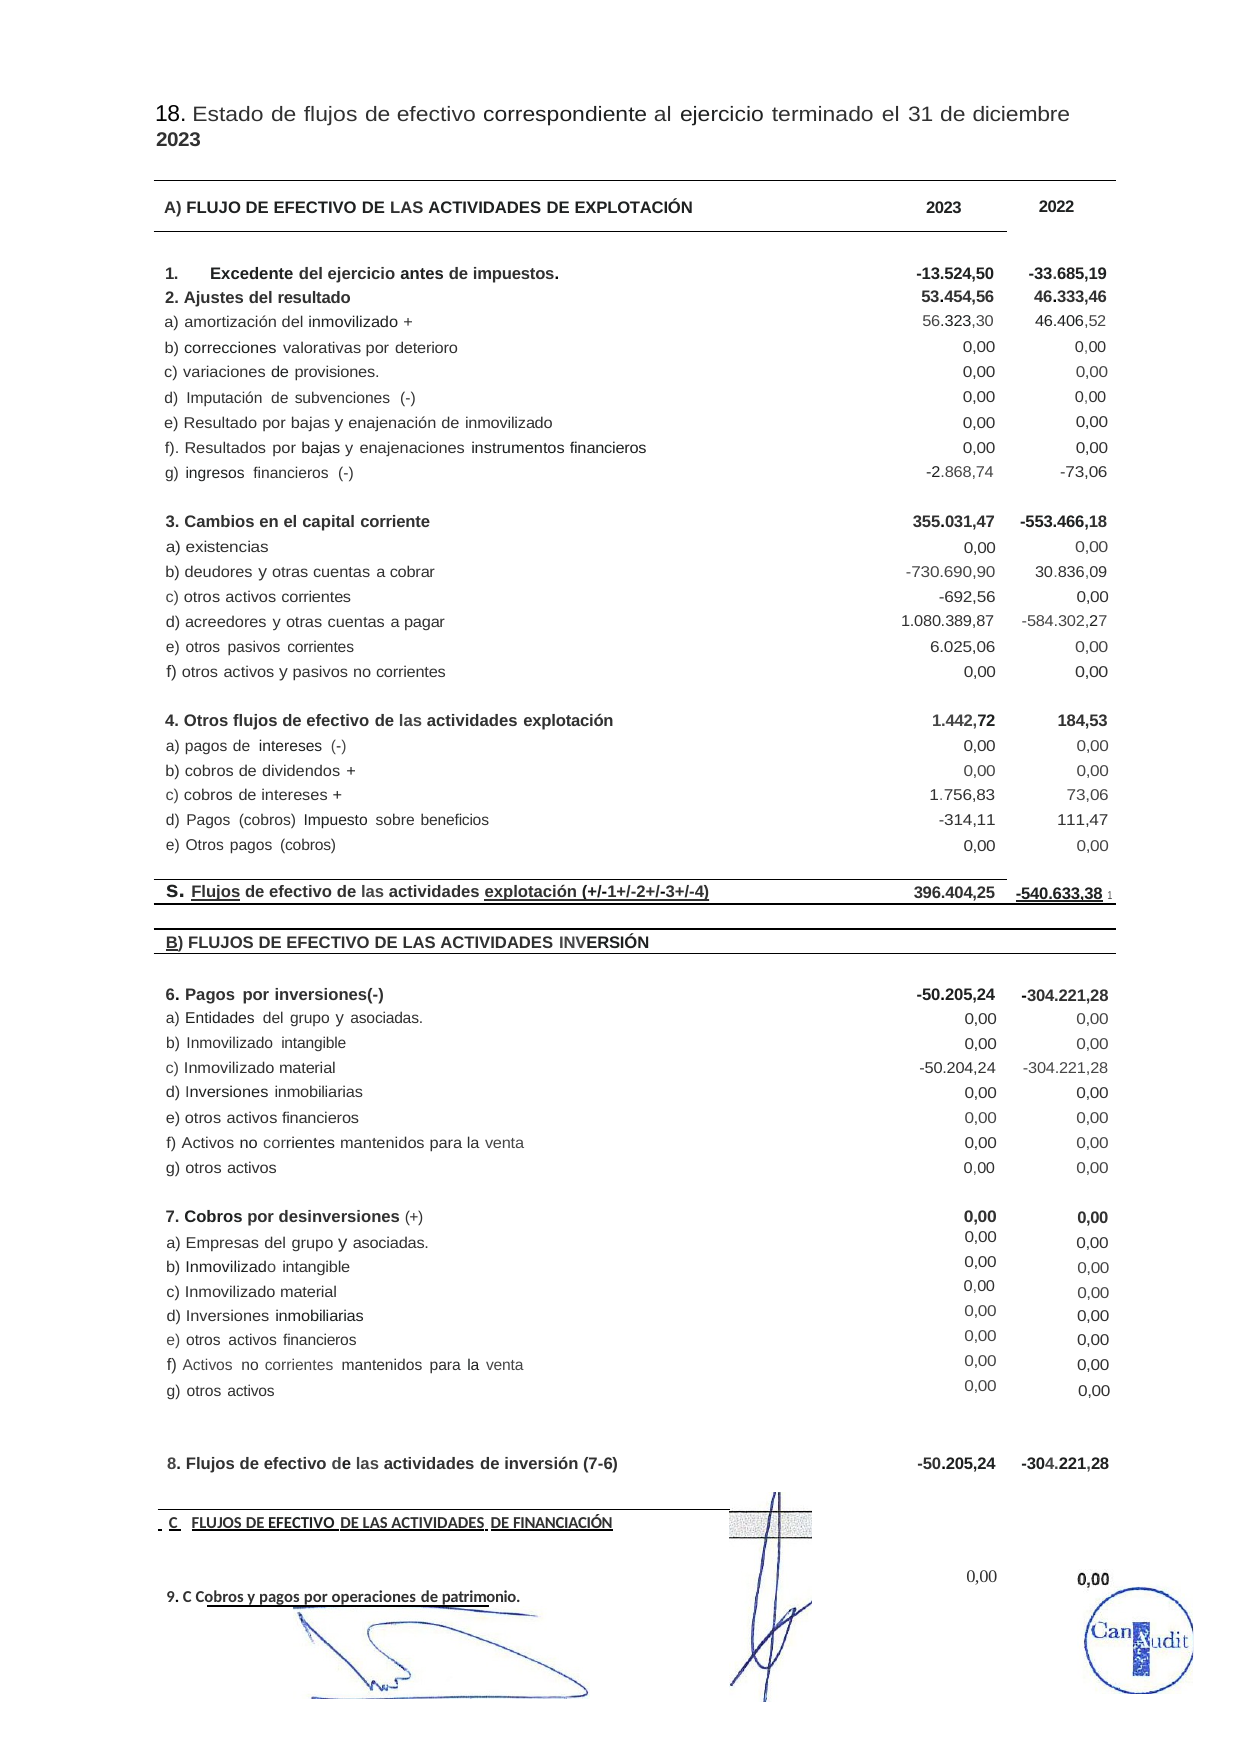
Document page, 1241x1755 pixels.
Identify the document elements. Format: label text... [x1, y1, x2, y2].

table_cell 0,00 [1007, 1031, 1116, 1056]
table_cell d) Pagos (cobros) Impuesto sobre beneficios [163, 808, 799, 832]
table_cell 0,00 [1007, 833, 1116, 879]
table_cell -50.204,24 [800, 1056, 1007, 1080]
table_cell -730.690,90 [800, 560, 1007, 584]
table_cell 0,00 [1007, 1229, 1116, 1255]
table_cell 0,00 [800, 535, 1007, 559]
table_cell [154, 1006, 163, 1031]
table_cell 2. Ajustes del resultado [163, 284, 799, 310]
table_cell [154, 460, 163, 497]
table_cell 1.080.389,87 [800, 609, 1007, 634]
table_cell a) existencias [163, 535, 799, 559]
table_cell f) Activos no corrientes mantenidos para la venta [163, 1130, 799, 1155]
table_cell 0,00 [1007, 1305, 1116, 1327]
table_cell a) Empresas del grupo y asociadas. [163, 1229, 799, 1255]
table_cell [154, 560, 163, 584]
table_cell -50.205,24 [800, 1428, 1007, 1475]
table_cell d) acreedores y otras cuentas a pagar [163, 609, 799, 634]
table_cell [154, 1155, 163, 1192]
text 0,00 [812, 1566, 998, 1586]
table_cell 0,00 [1007, 1080, 1116, 1106]
table_cell [1007, 930, 1116, 953]
table_cell [154, 808, 163, 832]
table_cell -2.868,74 [800, 460, 1007, 497]
table_cell 0,00 [1007, 635, 1116, 659]
table_cell [154, 1056, 163, 1080]
table_cell [154, 1280, 163, 1304]
table_cell 0,00 [800, 1229, 1007, 1255]
table_cell 0,00 [800, 410, 1007, 436]
table_cell 0,00 [800, 1106, 1007, 1130]
table_cell [154, 930, 163, 953]
table_header [154, 181, 163, 231]
table_cell 0,00 [800, 360, 1007, 385]
table_cell 355.031,47 [800, 497, 1007, 535]
table_cell b) correcciones valorativas por deterioro [163, 335, 799, 360]
table_cell 0,00 [800, 1130, 1007, 1155]
table_cell 0,00 [1007, 1327, 1116, 1351]
text 2023 [156, 128, 1241, 151]
table_cell [154, 696, 163, 734]
table_cell 0,00 [800, 659, 1007, 696]
table_cell 0,00 [1007, 1106, 1116, 1130]
table_cell [154, 659, 163, 696]
table_cell [154, 1192, 163, 1229]
table_cell 0,00 [1007, 1351, 1116, 1376]
table_cell 0,00 [800, 1155, 1007, 1192]
table_cell 0,00 [1007, 436, 1116, 460]
table_cell 0,00 [1007, 1130, 1116, 1155]
table_cell [154, 880, 163, 903]
table_cell 7. Cobros por desinversiones (+) [163, 1192, 799, 1229]
table_cell 56.323,30 [800, 310, 1007, 334]
text [29, 1566, 729, 1586]
table_cell -304.221,28 [1007, 1428, 1116, 1475]
table_cell -314,11 [800, 808, 1007, 832]
table_cell -73,06 [1007, 460, 1116, 497]
table_cell f) otros activos y pasivos no corrientes [163, 659, 799, 696]
table_cell 0,00 [1007, 734, 1116, 758]
table_cell [154, 497, 163, 535]
table_cell [163, 905, 799, 928]
table_cell 1. Excedente del ejercicio antes de impuestos. [163, 232, 799, 284]
table_cell 46.406,52 [1007, 310, 1116, 334]
table_cell [154, 609, 163, 634]
table_cell 0,00 [800, 833, 1007, 879]
table_cell 0,00 [1007, 410, 1116, 436]
table_cell -540.633,38 1 [1007, 879, 1116, 903]
table_cell [154, 1376, 163, 1428]
table_cell -304.221,28 [1007, 1056, 1116, 1080]
table_cell [154, 335, 163, 360]
table_header 2023 [800, 181, 1007, 231]
table_cell [154, 535, 163, 559]
table_cell [154, 1327, 163, 1351]
table_cell [154, 1080, 163, 1106]
table_cell b) Inmovilizado intangible [163, 1255, 799, 1280]
table_cell e) otros activos financieros [163, 1327, 799, 1351]
table_cell [154, 385, 163, 410]
table_cell 0,00 [800, 1031, 1007, 1056]
table_cell e) otros activos financieros [163, 1106, 799, 1130]
table_cell [154, 1229, 163, 1255]
table_cell c) variaciones de provisiones. [163, 360, 799, 385]
table_cell -33.685,19 [1007, 231, 1116, 284]
table_cell 3. Cambios en el capital corriente [163, 497, 799, 535]
table_cell 0,00 [1007, 1155, 1116, 1192]
table_cell B) FLUJOS DE EFECTIVO DE LAS ACTIVIDADES INVERSIÓN [163, 930, 799, 953]
table_header 2022 [1007, 181, 1116, 231]
table_cell 73,06 [1007, 783, 1116, 808]
table_cell 1.442,72 [800, 696, 1007, 734]
table_cell 0,00 [800, 1351, 1007, 1376]
table_cell c) Inmovilizado material [163, 1280, 799, 1304]
table_cell g) ingresos financieros (-) [163, 460, 799, 497]
table_cell 0,00 [800, 1255, 1007, 1280]
table_cell [154, 310, 163, 334]
table_cell 0,00 [800, 734, 1007, 758]
table_cell 0,00 [800, 758, 1007, 783]
table_cell 53.454,56 [800, 284, 1007, 310]
table_cell 0,00 [1007, 535, 1116, 559]
table_cell -13.524,50 [800, 232, 1007, 284]
table_cell [154, 410, 163, 436]
table_cell 0,00 [800, 1280, 1007, 1304]
table_cell d) Imputación de subvenciones (-) [163, 385, 799, 410]
text 1 [1122, 892, 1241, 906]
table_cell [154, 1351, 163, 1376]
table_cell -50.205,24 [800, 954, 1007, 1006]
table_cell [1007, 905, 1116, 928]
table_cell 0,00 [800, 1080, 1007, 1106]
table_cell f). Resultados por bajas y enajenaciones instrumentos financieros [163, 436, 799, 460]
table_cell [154, 905, 163, 928]
table_cell 0,00 [1007, 659, 1116, 696]
table_cell 0,00 [800, 1376, 1007, 1428]
table_cell 0,00 [1007, 1006, 1116, 1031]
table_cell [154, 783, 163, 808]
table_cell 0,00 [800, 436, 1007, 460]
table_cell [154, 1130, 163, 1155]
table_cell c) Inmovilizado material [163, 1056, 799, 1080]
table_cell g) otros activos [163, 1376, 799, 1428]
table_cell -553.466,18 [1007, 497, 1116, 535]
table_cell e) Resultado por bajas y enajenación de inmovilizado [163, 410, 799, 436]
table_cell [154, 833, 163, 879]
text 1 [1122, 944, 1241, 958]
table_cell [800, 930, 1007, 953]
table_cell [154, 1255, 163, 1280]
table_cell [154, 436, 163, 460]
table_cell [154, 232, 163, 284]
table_cell b) cobros de dividendos + [163, 758, 799, 783]
text 2023 [146, 180, 1122, 1482]
table_cell a) amortización del inmovilizado + [163, 310, 799, 334]
table_cell 0,00 [800, 1305, 1007, 1327]
table_cell c) cobros de intereses + [163, 783, 799, 808]
table_cell 0,00 [800, 335, 1007, 360]
table_cell 0,00 [1007, 1192, 1116, 1229]
table_cell 0,00 [800, 385, 1007, 410]
table_cell c) otros activos corrientes [163, 584, 799, 609]
list Estado de flujos de efectivo correspondiente al ejercicio terminado el 31 de diciembre [155, 100, 1241, 126]
table_cell [154, 954, 163, 1006]
table_cell a) Entidades del grupo y asociadas. [163, 1006, 799, 1031]
table_cell 0,00 [1007, 335, 1116, 360]
table_cell -584.302,27 [1007, 609, 1116, 634]
table_cell [154, 635, 163, 659]
table_cell 0,00 [1007, 1376, 1116, 1428]
table_cell 46.333,46 [1007, 284, 1116, 310]
table_cell 1.756,83 [800, 783, 1007, 808]
table_cell [154, 1106, 163, 1130]
table_cell [154, 1305, 163, 1327]
table_cell e) otros pasivos corrientes [163, 635, 799, 659]
table_cell b) deudores y otras cuentas a cobrar [163, 560, 799, 584]
table_cell 8. Flujos de efectivo de las actividades de inversión (7-6) [163, 1428, 799, 1475]
table_cell 0,00 [800, 1192, 1007, 1229]
table_cell a) pagos de intereses (-) [163, 734, 799, 758]
table_cell f) Activos no corrientes mantenidos para la venta [163, 1351, 799, 1376]
table_cell 30.836,09 [1007, 560, 1116, 584]
table_cell d) Inversiones inmobiliarias [163, 1080, 799, 1106]
table_cell [154, 1428, 163, 1475]
table_cell [154, 1031, 163, 1056]
table_cell 0,00 [800, 1006, 1007, 1031]
table_cell s. Flujos de efectivo de las actividades explotación (+/-1+/-2+/-3+/-4) [163, 880, 799, 903]
table_cell 0,00 [1007, 584, 1116, 609]
table_cell 0,00 [1007, 1280, 1116, 1304]
table_cell g) otros activos [163, 1155, 799, 1192]
table_cell 396.404,25 [800, 880, 1007, 903]
table_cell [154, 734, 163, 758]
table_cell e) Otros pagos (cobros) [163, 833, 799, 879]
table_cell 0,00 [1007, 1255, 1116, 1280]
table_cell 0,00 [1007, 758, 1116, 783]
table_cell 6. Pagos por inversiones(-) [163, 954, 799, 1006]
table_cell [154, 360, 163, 385]
table_header A) FLUJO DE EFECTIVO DE LAS ACTIVIDADES DE EXPLOTACIÓN [163, 181, 799, 231]
table_cell 4. Otros flujos de efectivo de las actividades explotación [163, 696, 799, 734]
table_cell 111,47 [1007, 808, 1116, 832]
table_cell -304.221,28 [1007, 954, 1116, 1006]
table_cell 0,00 [1007, 385, 1116, 410]
table_cell 0,00 [1007, 360, 1116, 385]
table_cell d) Inversiones inmobiliarias [163, 1305, 799, 1327]
table_cell [154, 584, 163, 609]
table_cell 184,53 [1007, 696, 1116, 734]
table_cell b) Inmovilizado intangible [163, 1031, 799, 1056]
table_cell 0,00 [800, 1327, 1007, 1351]
table_cell -692,56 [800, 584, 1007, 609]
table_cell 6.025,06 [800, 635, 1007, 659]
table_cell [800, 905, 1007, 928]
table_cell [154, 284, 163, 310]
table_cell [154, 758, 163, 783]
